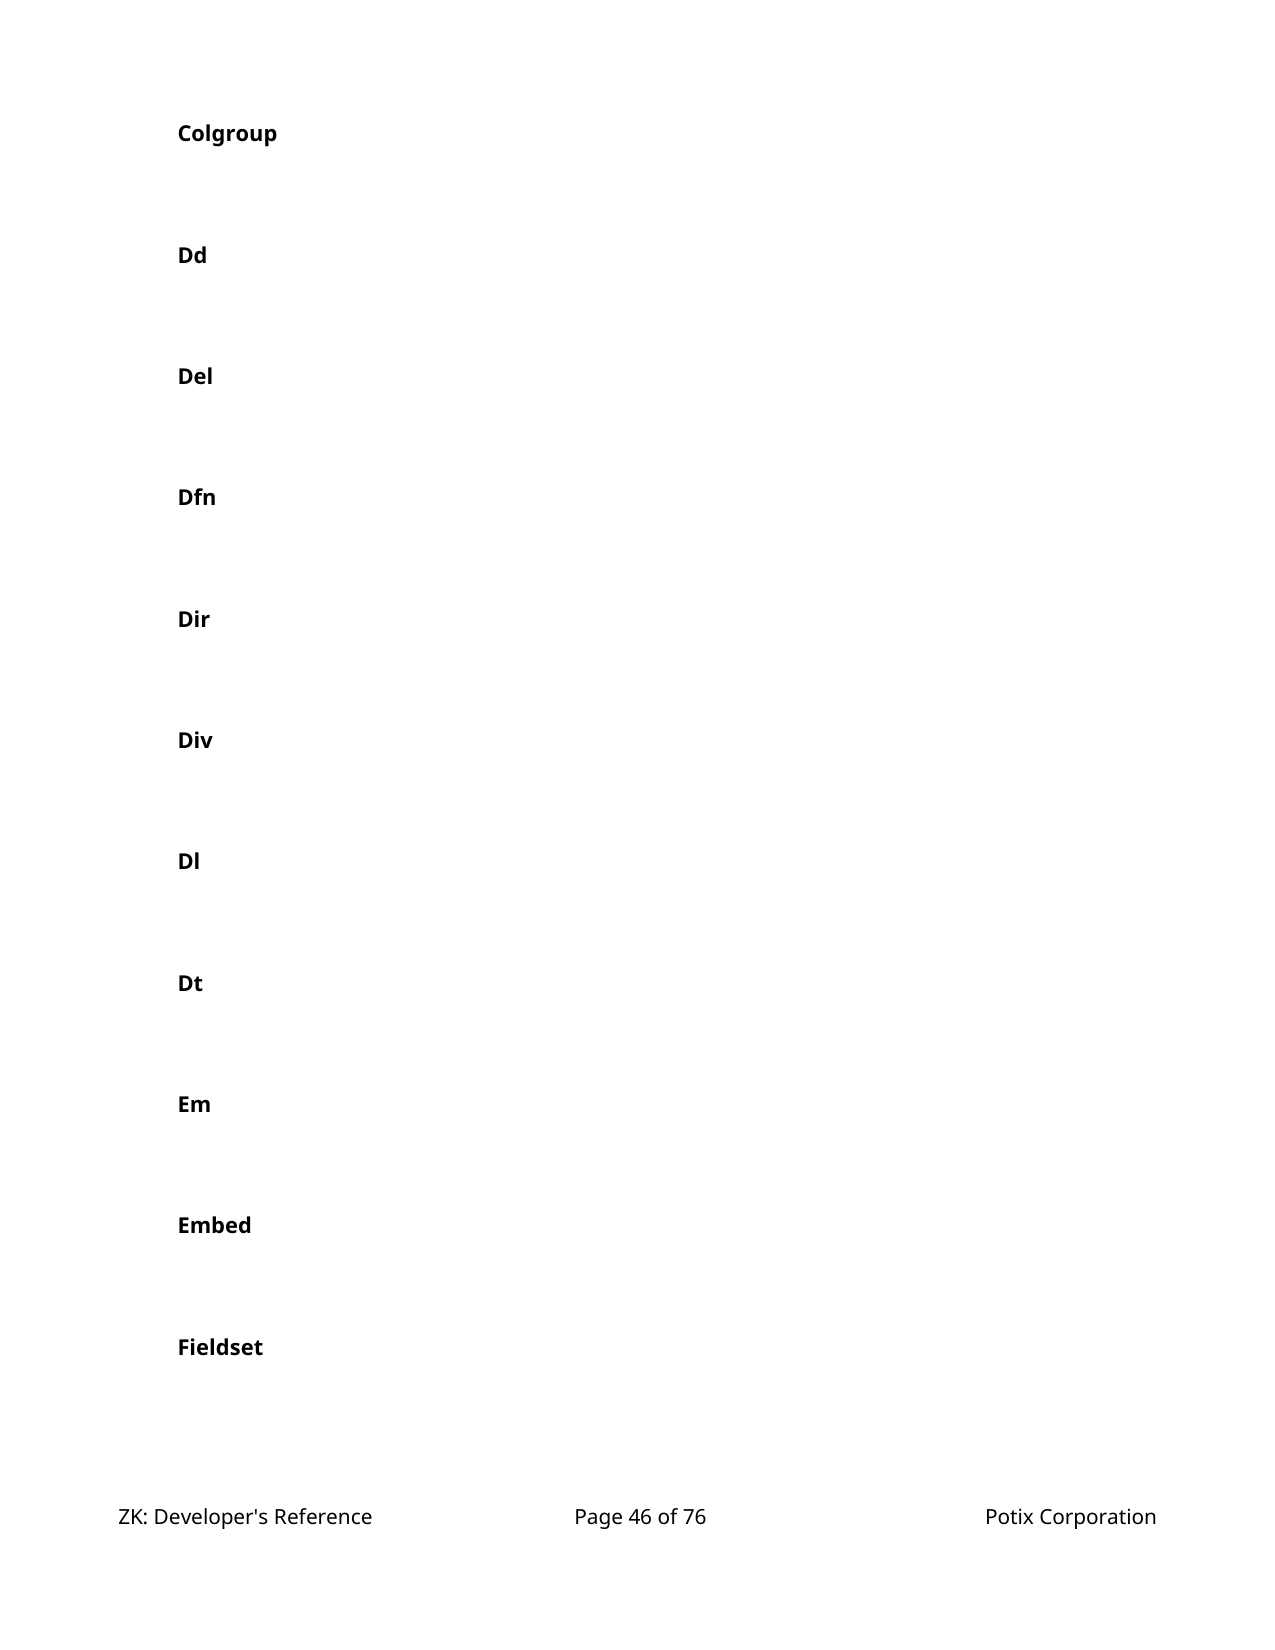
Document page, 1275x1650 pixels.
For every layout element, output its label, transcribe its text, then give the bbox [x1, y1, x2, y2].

subtitle Div [177, 725, 1157, 755]
subtitle Dt [177, 968, 1157, 998]
subtitle Dfn [177, 482, 1157, 512]
subtitle Dir [177, 603, 1157, 633]
subtitle Del [177, 361, 1157, 391]
subtitle Colgroup [177, 118, 1157, 148]
subtitle Fieldset [177, 1332, 1157, 1362]
subtitle Dd [177, 239, 1157, 269]
subtitle Em [177, 1089, 1157, 1119]
subtitle Dl [177, 846, 1157, 876]
subtitle Embed [177, 1210, 1157, 1240]
